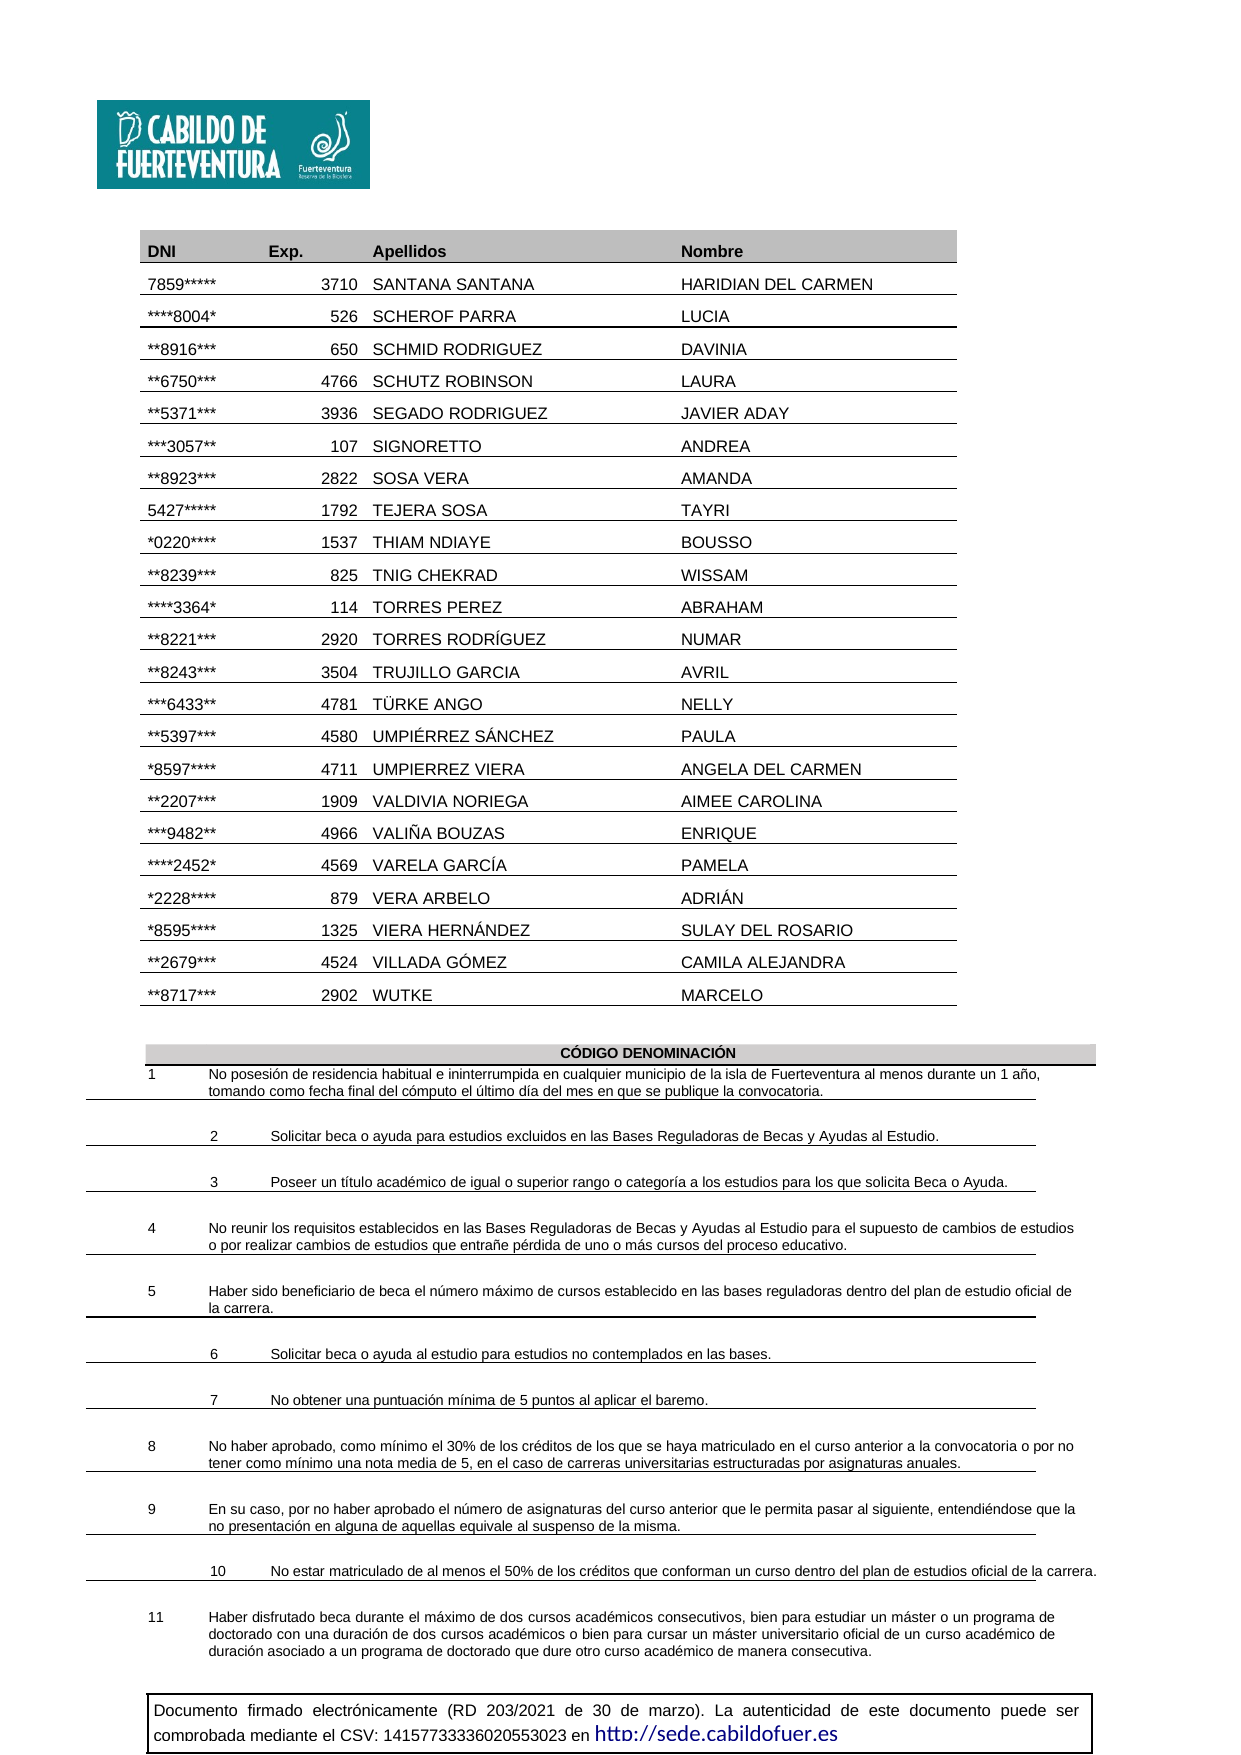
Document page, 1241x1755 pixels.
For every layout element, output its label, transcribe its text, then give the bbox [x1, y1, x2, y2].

table_header [312, 230, 365, 262]
table_cell 1325 [312, 909, 365, 940]
list En su caso, por no haber aprobado el número de asignaturas del curso anterior que le permita pasar al siguiente, entendiéndose que la no presentación en alguna de aquellas equivale al suspenso de la misma. [148, 1500, 1083, 1534]
table_cell [243, 263, 312, 294]
table_cell SOSA VERA [365, 457, 618, 488]
table_cell UMPIERREZ VIERA [365, 747, 618, 778]
table_cell 4781 [312, 683, 365, 714]
table_cell PAULA [618, 715, 957, 746]
table_cell DAVINIA [618, 328, 957, 359]
table_cell AIMEE CAROLINA [618, 780, 957, 811]
table_cell [243, 715, 312, 746]
table_cell TORRES PEREZ [365, 586, 618, 617]
table_cell AMANDA [618, 457, 957, 488]
table_cell [243, 424, 312, 456]
table_cell [243, 973, 312, 1004]
table_cell 2920 [312, 618, 365, 649]
list Solicitar beca o ayuda al estudio para estudios no contemplados en las bases. [210, 1346, 1109, 1362]
table_cell VALIÑA BOUZAS [365, 812, 618, 843]
table_cell VIERA HERNÁNDEZ [365, 909, 618, 940]
table_cell SCHEROF PARRA [365, 295, 618, 326]
table_cell VARELA GARCÍA [365, 844, 618, 875]
table_cell 825 [312, 554, 365, 585]
table_cell ****8004* [140, 295, 243, 326]
table_cell *0220**** [140, 521, 243, 552]
table_cell [243, 683, 312, 714]
table_cell **2679*** [140, 941, 243, 972]
list Haber sido beneficiario de beca el número máximo de cursos establecido en las bases reguladoras dentro del plan de estudio oficial de la carrera. [148, 1283, 1083, 1316]
table_cell [243, 295, 312, 326]
table_cell 4766 [312, 360, 365, 391]
table_cell **5397*** [140, 715, 243, 746]
table_cell SULAY DEL ROSARIO [618, 909, 957, 940]
table_cell VALDIVIA NORIEGA [365, 780, 618, 811]
table_cell [243, 844, 312, 875]
table_cell JAVIER ADAY [618, 392, 957, 423]
list Haber disfrutado beca durante el máximo de dos cursos académicos consecutivos, bien para estudiar un máster o un programa de doctorado con una duración de dos cursos académicos o bien para cursar un máster universitario oficial de un curso académico de duración asociado a un programa de doctorado que dure otro curso académico de manera consecutiva. [148, 1609, 1056, 1659]
list Poseer un título académico de igual o superior rango o categoría a los estudios para los que solicita Beca o Ayuda. [210, 1174, 1109, 1191]
table_header DNI [140, 230, 243, 262]
table_cell [243, 586, 312, 617]
table_cell SIGNORETTO [365, 424, 618, 456]
table_cell 526 [312, 295, 365, 326]
table_cell PAMELA [618, 844, 957, 875]
table_cell [243, 941, 312, 972]
table_cell **5371*** [140, 392, 243, 423]
table_cell SCHMID RODRIGUEZ [365, 328, 618, 359]
table_cell SCHUTZ ROBINSON [365, 360, 618, 391]
table_cell 4524 [312, 941, 365, 972]
table_cell LUCIA [618, 295, 957, 326]
table_cell [243, 650, 312, 682]
table_cell TAYRI [618, 489, 957, 520]
table_cell 650 [312, 328, 365, 359]
table_cell 1792 [312, 489, 365, 520]
table_cell VILLADA GÓMEZ [365, 941, 618, 972]
table_cell [243, 876, 312, 908]
table_cell ****3364* [140, 586, 243, 617]
table_cell **2207*** [140, 780, 243, 811]
table_cell **6750*** [140, 360, 243, 391]
table_cell TRUJILLO GARCIA [365, 650, 618, 682]
table_cell *8595**** [140, 909, 243, 940]
table_cell 1909 [312, 780, 365, 811]
table_cell ***6433** [140, 683, 243, 714]
table_cell NUMAR [618, 618, 957, 649]
table_cell [243, 554, 312, 585]
table_cell ****2452* [140, 844, 243, 875]
table_cell 4711 [312, 747, 365, 778]
table_header Exp. [243, 230, 312, 262]
list No haber aprobado, como mínimo el 30% de los créditos de los que se haya matriculado en el curso anterior a la convocatoria o por no tener como mínimo una nota media de 5, en el caso de carreras universitarias estructuradas por asignaturas anuales. [148, 1437, 1083, 1471]
table_cell **8239*** [140, 554, 243, 585]
list No estar matriculado de al menos el 50% de los créditos que conforman un curso dentro del plan de estudios oficial de la carrera. [210, 1563, 1109, 1580]
table_cell **8243*** [140, 650, 243, 682]
table_cell [243, 618, 312, 649]
table_cell UMPIÉRREZ SÁNCHEZ [365, 715, 618, 746]
list No obtener una puntuación mínima de 5 puntos al aplicar el baremo. [210, 1392, 1109, 1408]
table_cell WUTKE [365, 973, 618, 1004]
table_cell [243, 457, 312, 488]
table_cell SEGADO RODRIGUEZ [365, 392, 618, 423]
table_cell 2902 [312, 973, 365, 1004]
table_cell 3936 [312, 392, 365, 423]
table_cell 4966 [312, 812, 365, 843]
table_cell CAMILA ALEJANDRA [618, 941, 957, 972]
table_cell [243, 392, 312, 423]
table_cell 4569 [312, 844, 365, 875]
table_cell **8923*** [140, 457, 243, 488]
table_cell TNIG CHEKRAD [365, 554, 618, 585]
table_cell [243, 489, 312, 520]
table_cell WISSAM [618, 554, 957, 585]
table_cell [243, 328, 312, 359]
table_cell SANTANA SANTANA [365, 263, 618, 294]
table_cell VERA ARBELO [365, 876, 618, 908]
table_cell THIAM NDIAYE [365, 521, 618, 552]
table_cell ENRIQUE [618, 812, 957, 843]
table_header Apellidos [365, 230, 618, 262]
table_cell 1537 [312, 521, 365, 552]
list Solicitar beca o ayuda para estudios excluidos en las Bases Reguladoras de Becas y Ayudas al Estudio. [210, 1128, 1109, 1145]
table_cell 3504 [312, 650, 365, 682]
table_cell 114 [312, 586, 365, 617]
table_cell TÜRKE ANGO [365, 683, 618, 714]
list No posesión de residencia habitual e ininterrumpida en cualquier municipio de la isla de Fuerteventura al menos durante un 1 año, tomando como fecha final del cómputo el último día del mes en que se publique la convocatoria. [148, 1066, 1052, 1099]
table_cell ***3057** [140, 424, 243, 456]
table_cell [243, 521, 312, 552]
table_cell 7859***** [140, 263, 243, 294]
table_cell TORRES RODRÍGUEZ [365, 618, 618, 649]
table_cell [243, 780, 312, 811]
table_cell HARIDIAN DEL CARMEN [618, 263, 957, 294]
table_cell 4580 [312, 715, 365, 746]
table_cell ANGELA DEL CARMEN [618, 747, 957, 778]
table_cell 5427***** [140, 489, 243, 520]
table_cell ABRAHAM [618, 586, 957, 617]
list No reunir los requisitos establecidos en las Bases Reguladoras de Becas y Ayudas al Estudio para el supuesto de cambios de estudios o por realizar cambios de estudios que entrañe pérdida de uno o más cursos del proceso educativo. [148, 1220, 1083, 1254]
table_cell 879 [312, 876, 365, 908]
table_cell LAURA [618, 360, 957, 391]
table_cell 2822 [312, 457, 365, 488]
table_cell [243, 360, 312, 391]
table_cell TEJERA SOSA [365, 489, 618, 520]
table_cell BOUSSO [618, 521, 957, 552]
table_cell ANDREA [618, 424, 957, 456]
table_cell ADRIÁN [618, 876, 957, 908]
table_cell **8916*** [140, 328, 243, 359]
table_cell **8221*** [140, 618, 243, 649]
table_cell *8597**** [140, 747, 243, 778]
table_cell [243, 909, 312, 940]
table_cell 3710 [312, 263, 365, 294]
table_cell [243, 747, 312, 778]
table_cell [243, 812, 312, 843]
table_cell AVRIL [618, 650, 957, 682]
table_cell ***9482** [140, 812, 243, 843]
table_cell MARCELO [618, 973, 957, 1004]
table_header Nombre [618, 230, 957, 262]
table_cell *2228**** [140, 876, 243, 908]
table_cell **8717*** [140, 973, 243, 1004]
table_cell 107 [312, 424, 365, 456]
table_cell NELLY [618, 683, 957, 714]
